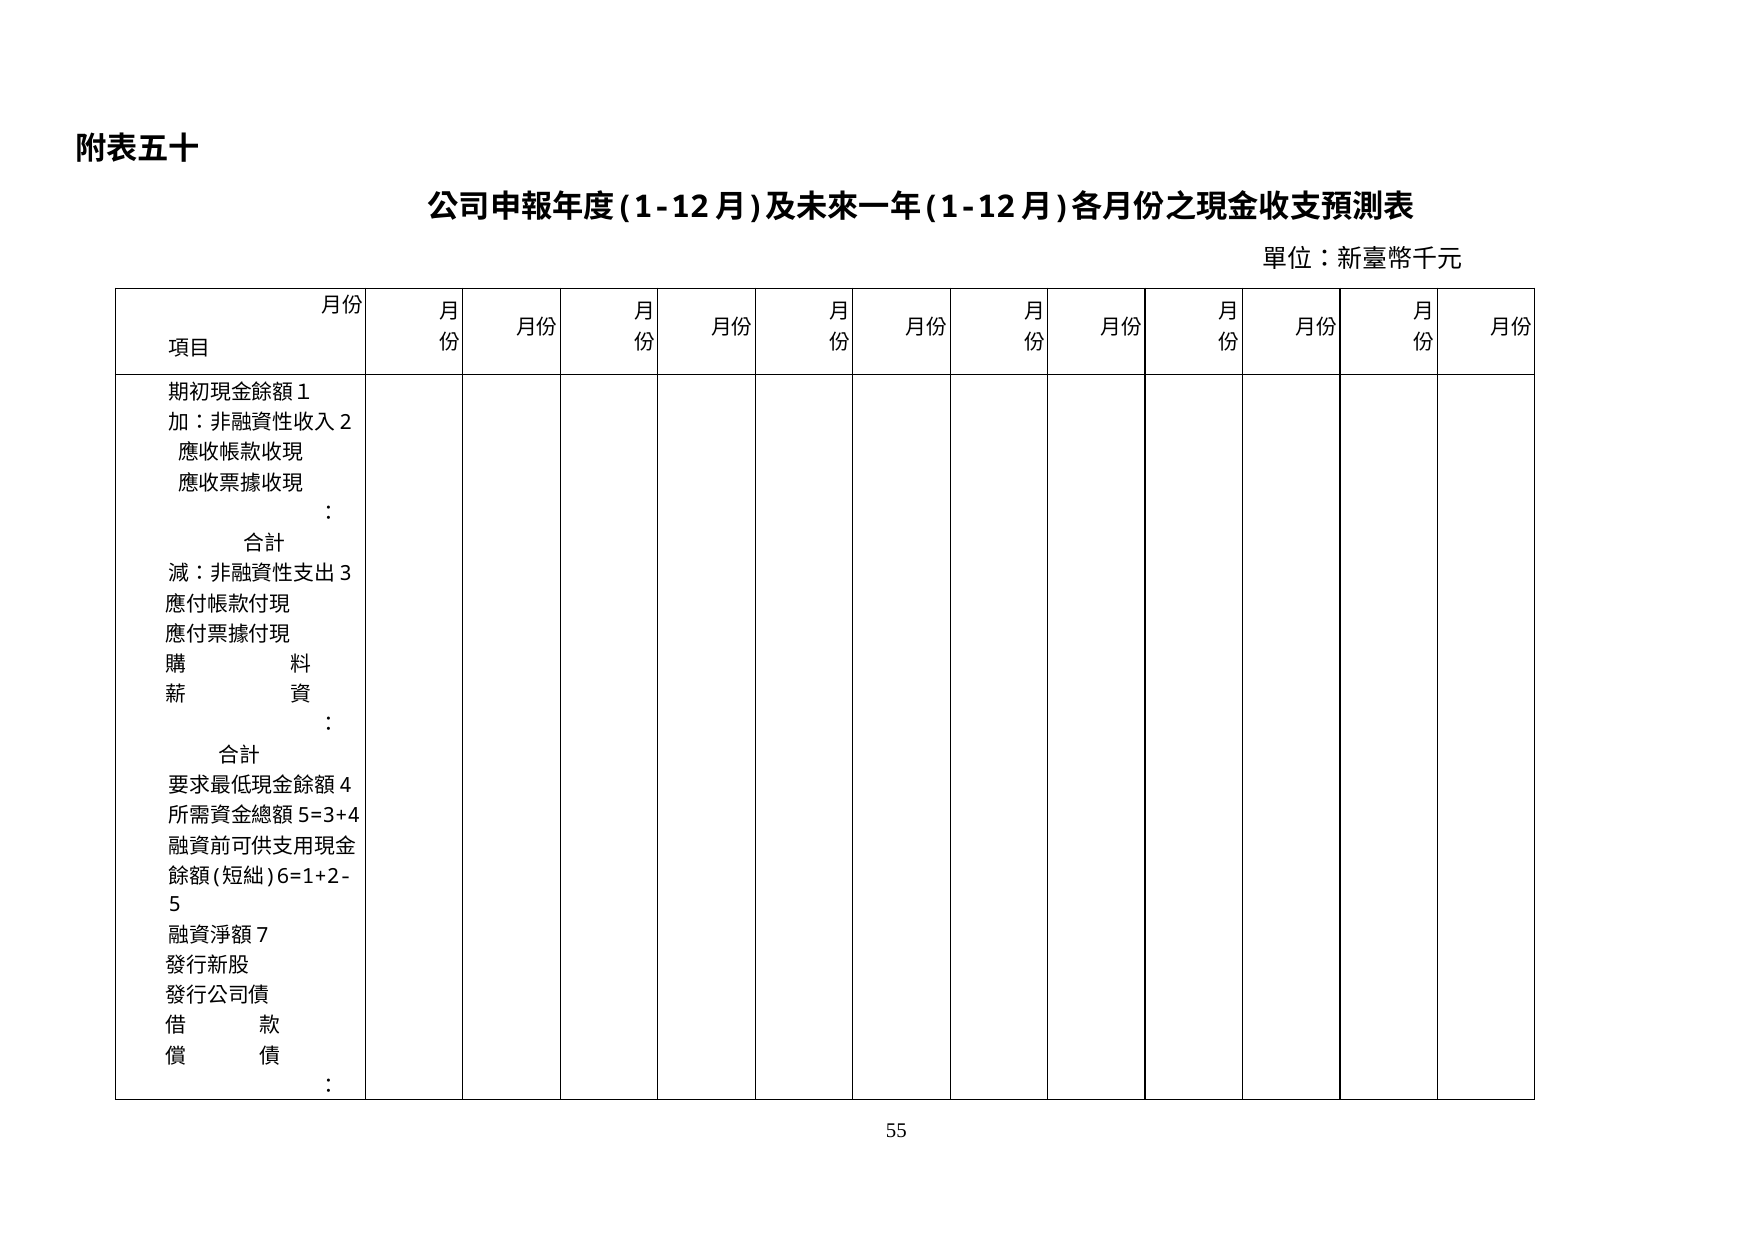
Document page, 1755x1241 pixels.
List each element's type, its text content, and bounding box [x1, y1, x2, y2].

table_header 月份 [756, 289, 852, 374]
table_header 月份 [561, 289, 657, 374]
table_cell [1243, 375, 1339, 1099]
table_header 月份 [853, 289, 950, 374]
table_cell [366, 375, 462, 1099]
table_cell [1048, 375, 1144, 1099]
table_cell 期初現金餘額１ 加：非融資性收入2 應收帳款收現 應收票據收現 ： 合計 減：非融資性支出3 應付帳款付現 應付票據付現 購 料 薪 資 ： 合計 要求最低現金餘額4 所需資金總額5=3+4 融資前可供支用現金餘額(短絀)6=1+2-5 融資淨額7 發行新股 發行公司債 借 款 償 債 ： [116, 375, 365, 1099]
table_header 月份 [1048, 289, 1144, 374]
table_cell [561, 375, 657, 1099]
table_header 月份 [366, 289, 462, 374]
table_header [1535, 288, 1566, 1099]
table_cell [1341, 375, 1437, 1099]
table_cell [463, 375, 560, 1099]
table_header 月份 [1243, 289, 1339, 374]
table_cell [658, 375, 755, 1099]
text 單位：新臺幣千元 [75, 239, 1717, 275]
table_header 月份 [1146, 289, 1242, 374]
table_cell [853, 375, 950, 1099]
text 公司申報年度(1-12月)及未來一年(1-12月)各月份之現金收支預測表 [125, 181, 1717, 226]
table_cell [951, 375, 1047, 1099]
table_cell [756, 375, 852, 1099]
table_cell [1438, 375, 1534, 1099]
table_cell [1146, 375, 1242, 1099]
table_header 月份 [1341, 289, 1437, 374]
table_header 月份 項目 [116, 289, 365, 374]
text 附表五十 [75, 123, 1717, 168]
table_header 月份 [1438, 289, 1534, 374]
table_header 月份 [951, 289, 1047, 374]
table_header 月份 [463, 289, 560, 374]
table_header 月份 [658, 289, 755, 374]
